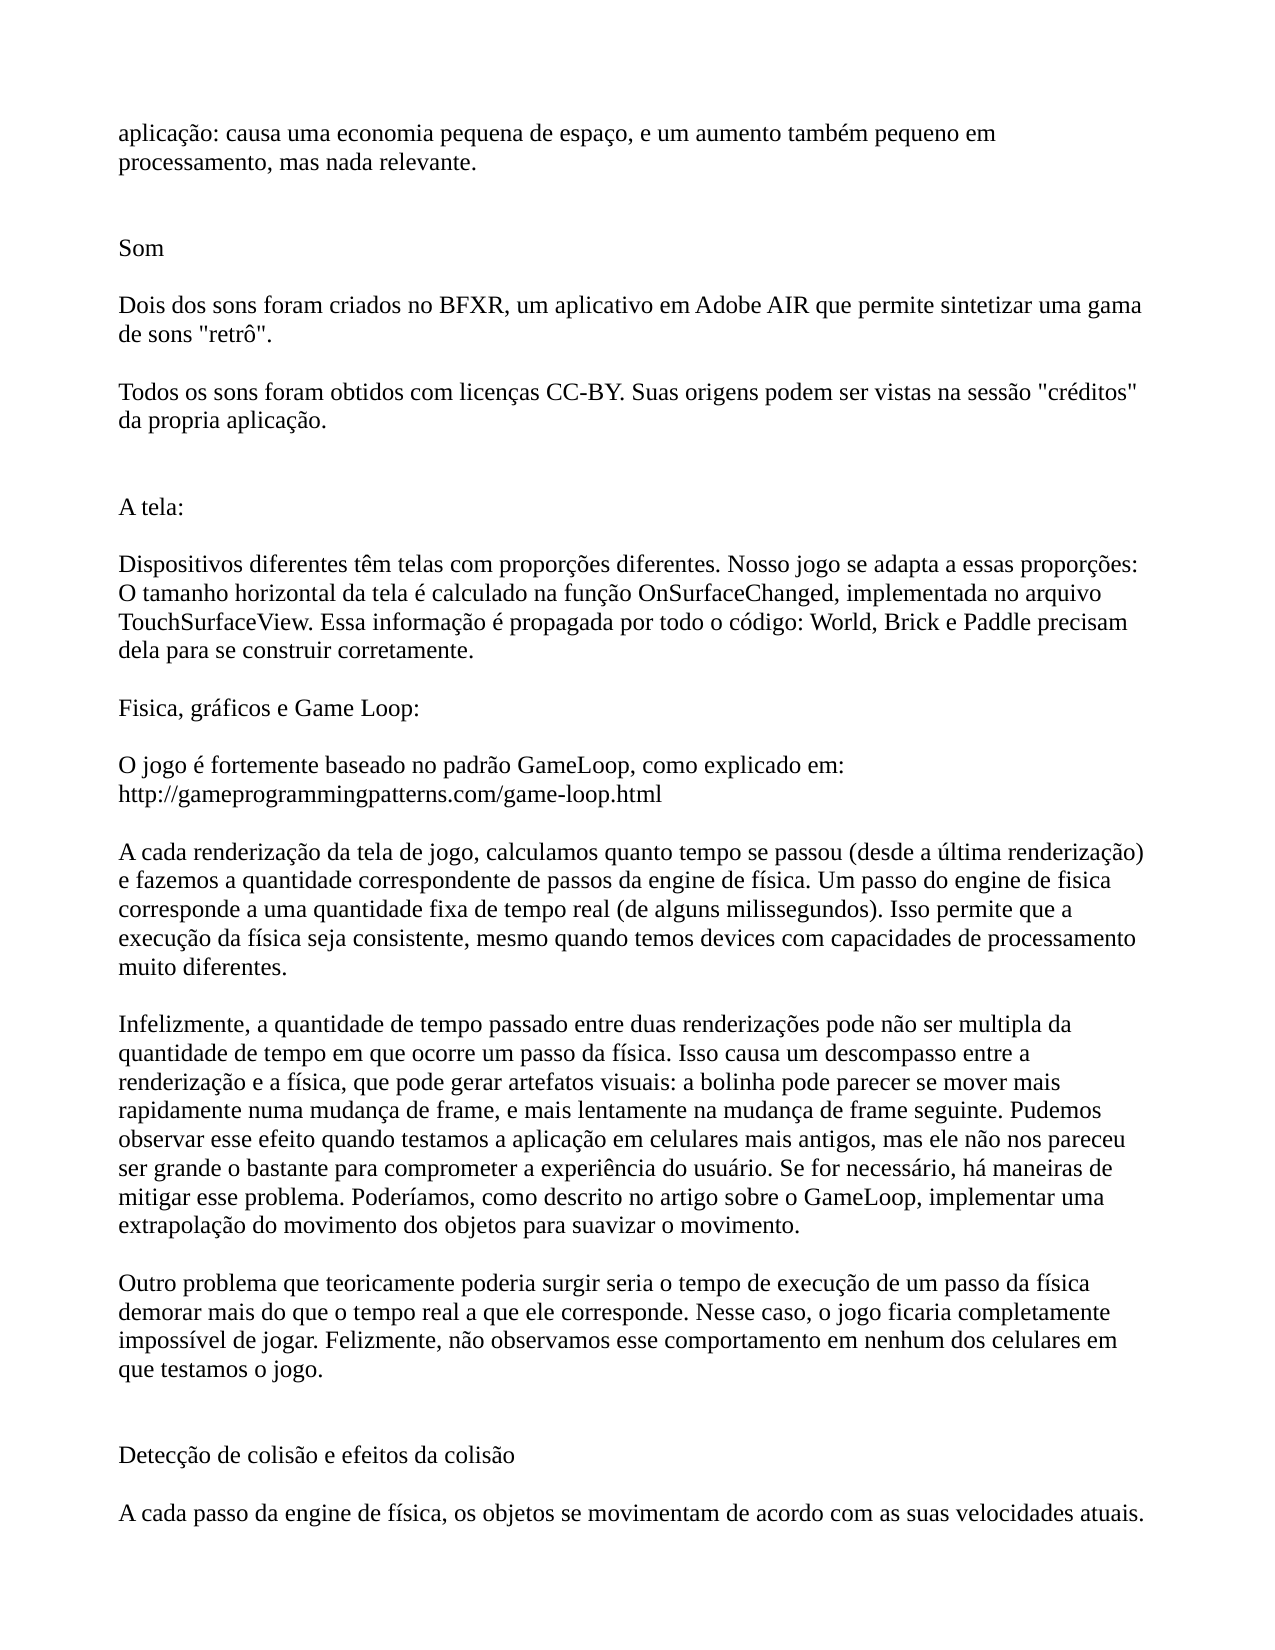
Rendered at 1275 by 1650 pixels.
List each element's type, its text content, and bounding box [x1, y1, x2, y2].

text Todos os sons foram obtidos com licenças CC-BY. Suas origens podem ser vistas na sessão "créditos" da propria aplicação. [118, 377, 1157, 434]
text Fisica, gráficos e Game Loop: [118, 693, 1157, 722]
text A tela: [118, 492, 1157, 521]
text Dispositivos diferentes têm telas com proporções diferentes. Nosso jogo se adapta a essas proporções: O tamanho horizontal da tela é calculado na função OnSurfaceChanged, implementada no arquivo TouchSurfaceView. Essa informação é propagada por todo o código: World, Brick e Paddle precisam dela para se construir corretamente. [118, 549, 1157, 664]
text Dois dos sons foram criados no BFXR, um aplicativo em Adobe AIR que permite sintetizar uma gama de sons "retrô". [118, 291, 1157, 348]
text Infelizmente, a quantidade de tempo passado entre duas renderizações pode não ser multipla da quantidade de tempo em que ocorre um passo da física. Isso causa um descompasso entre a renderização e a física, que pode gerar artefatos visuais: a bolinha pode parecer se mover mais rapidamente numa mudança de frame, e mais lentamente na mudança de frame seguinte. Pudemos observar esse efeito quando testamos a aplicação em celulares mais antigos, mas ele não nos pareceu ser grande o bastante para comprometer a experiência do usuário. Se for necessário, há maneiras de mitigar esse problema. Poderíamos, como descrito no artigo sobre o GameLoop, implementar uma extrapolação do movimento dos objetos para suavizar o movimento. [118, 1009, 1157, 1239]
text O jogo é fortemente baseado no padrão GameLoop, como explicado em: http://gameprogrammingpatterns.com/game-loop.html [118, 751, 1157, 808]
text Detecção de colisão e efeitos da colisão [118, 1441, 1157, 1469]
text A cada renderização da tela de jogo, calculamos quanto tempo se passou (desde a última renderização) e fazemos a quantidade correspondente de passos da engine de física. Um passo do engine de fisica corresponde a uma quantidade fixa de tempo real (de alguns milissegundos). Isso permite que a execução da física seja consistente, mesmo quando temos devices com capacidades de processamento muito diferentes. [118, 837, 1157, 981]
text Som [118, 233, 1157, 262]
text aplicação: causa uma economia pequena de espaço, e um aumento também pequeno em processamento, mas nada relevante. [118, 118, 1157, 176]
text A cada passo da engine de física, os objetos se movimentam de acordo com as suas velocidades atuais. [118, 1498, 1157, 1527]
text Outro problema que teoricamente poderia surgir seria o tempo de execução de um passo da física demorar mais do que o tempo real a que ele corresponde. Nesse caso, o jogo ficaria completamente impossível de jogar. Felizmente, não observamos esse comportamento em nenhum dos celulares em que testamos o jogo. [118, 1268, 1157, 1383]
